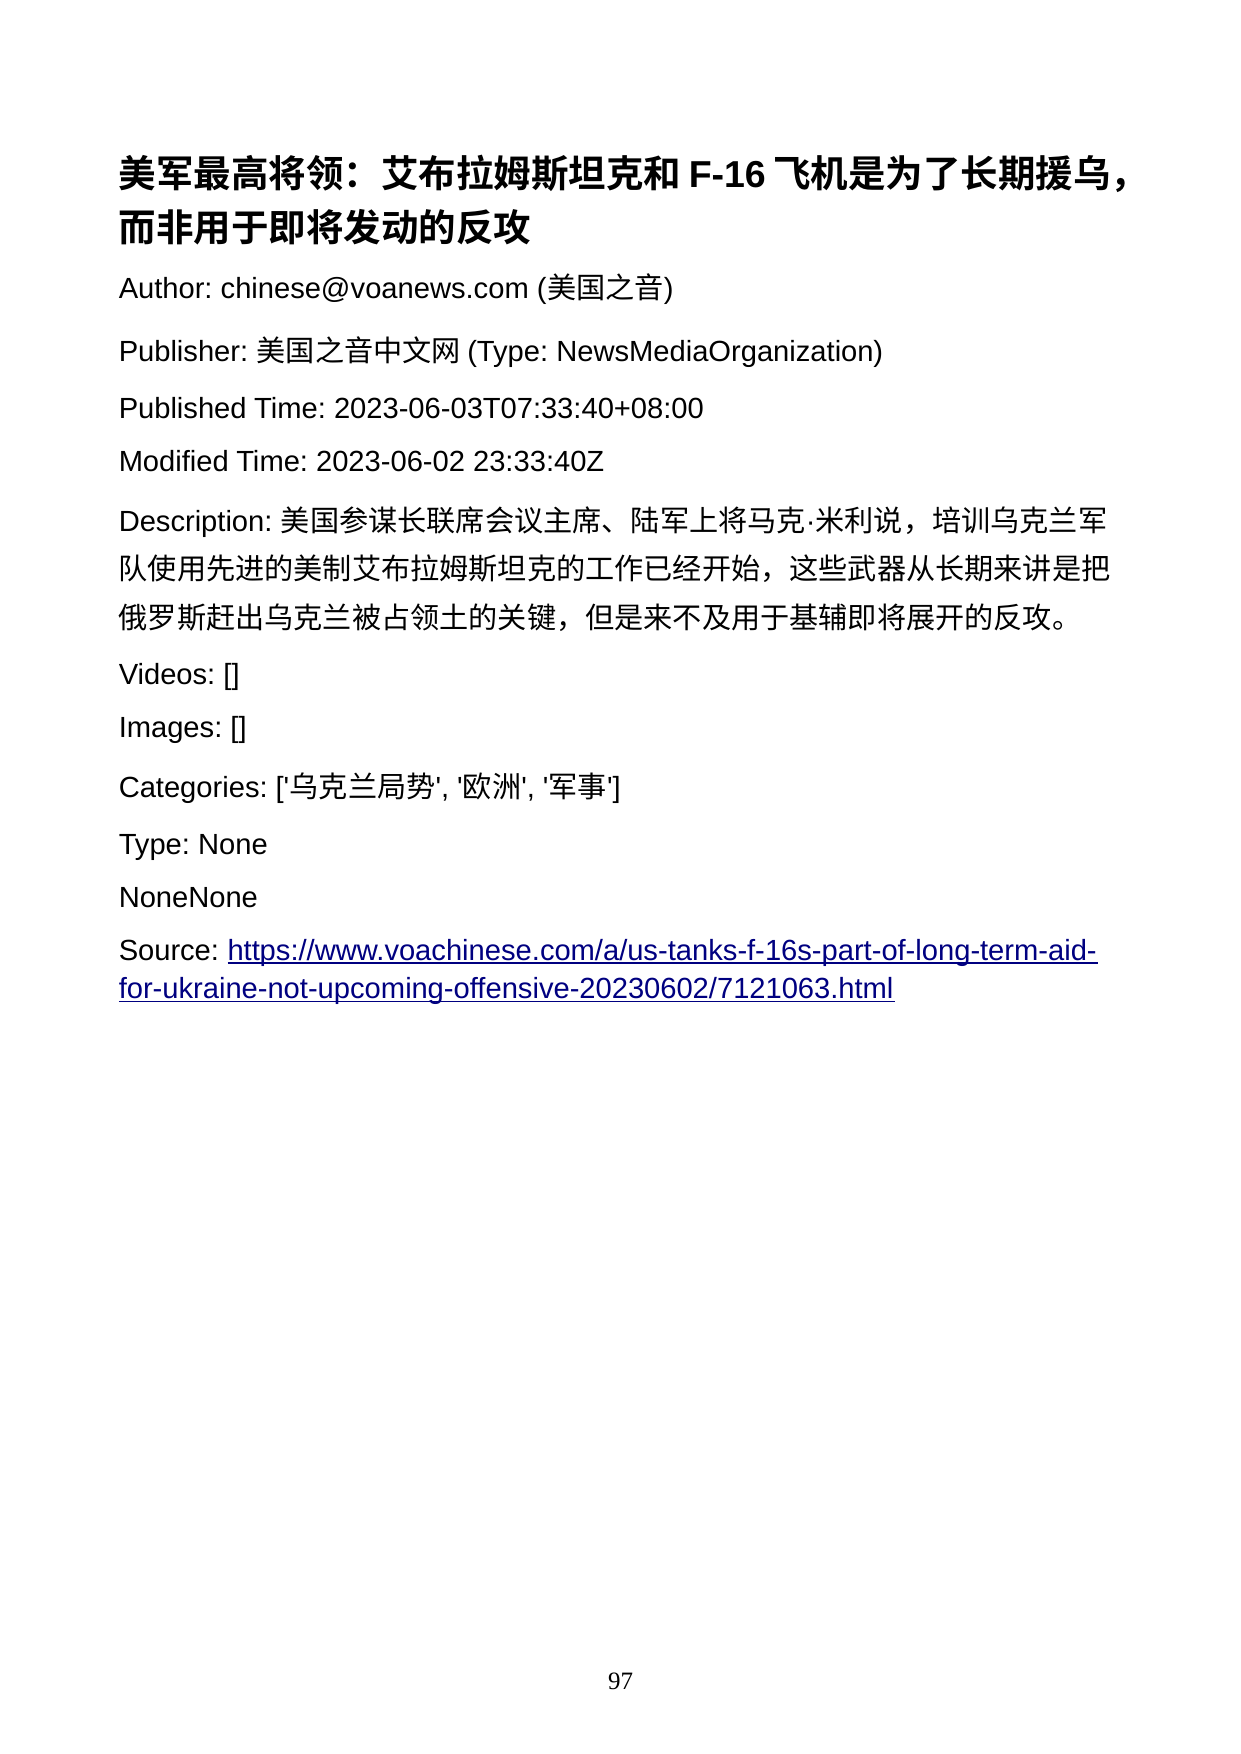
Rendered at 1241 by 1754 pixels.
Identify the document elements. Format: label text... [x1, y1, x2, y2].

text NoneNone [118, 880, 1122, 913]
text Videos: [] [118, 657, 1122, 691]
subtitle 美军最高将领：艾布拉姆斯坦克和F-16飞机是为了长期援乌，而非用于即将发动的反攻 [118, 143, 1122, 252]
text Author: chinese@voanews.com (美国之音) [118, 264, 1122, 307]
text Modified Time: 2023-06-02 23:33:40Z [118, 444, 1122, 477]
text Type: None [118, 827, 1122, 860]
text Publisher: 美国之音中文网 (Type: NewsMediaOrganization) [118, 328, 1122, 370]
text Description: 美国参谋长联席会议主席、陆军上将马克·米利说，培训乌克兰军队使用先进的美制艾布拉姆斯坦克的工作已经开始，这些武器从长期来讲是把俄罗斯赶出乌克兰被占领土的关键，但是来不及用于基辅即将展开的反攻。 [118, 497, 1122, 636]
text Source: https://www.voachinese.com/a/us-tanks-f-16s-part-of-long-term-aid-for-ukraine-not-upcoming-offensive-20230602/7121063.html [118, 933, 1122, 1005]
text Published Time: 2023-06-03T07:33:40+08:00 [118, 391, 1122, 424]
text Images: [] [118, 710, 1122, 744]
text Categories: ['乌克兰局势', '欧洲', '军事'] [118, 763, 1122, 806]
